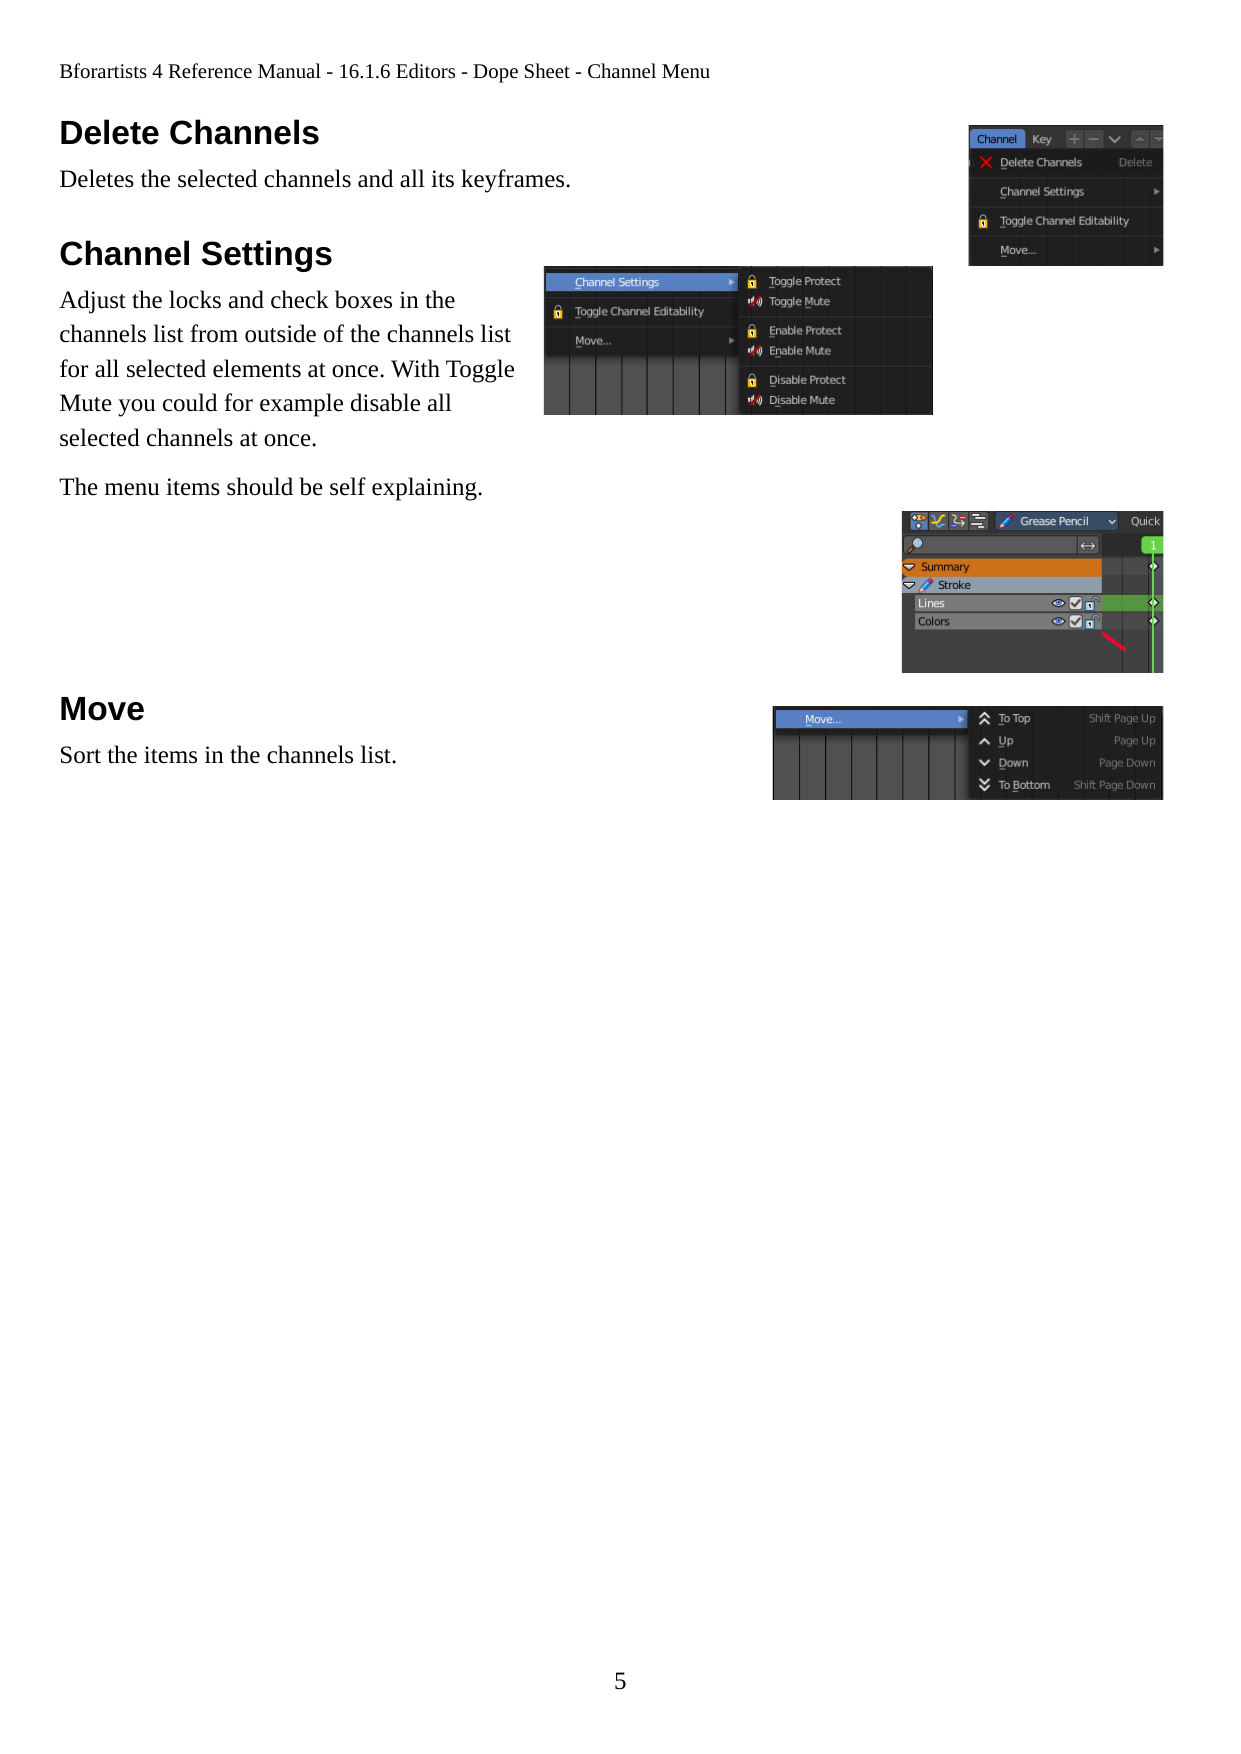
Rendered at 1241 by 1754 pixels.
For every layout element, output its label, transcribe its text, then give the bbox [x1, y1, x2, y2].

picture [968, 125, 1164, 266]
subtitle Move [59, 689, 1181, 727]
picture [543, 266, 933, 415]
picture [772, 706, 1164, 800]
subtitle Delete Channels [59, 113, 1181, 151]
subtitle Channel Settings [59, 234, 1181, 272]
text Sort the items in the channels list. [59, 740, 772, 769]
text Deletes the selected channels and all its keyframes. [59, 164, 968, 192]
picture [901, 511, 1164, 673]
text The menu items should be self explaining. [59, 472, 1181, 501]
text Adjust the locks and check boxes in the channels list from outside of the channels list for all selected elements at once. With Toggle Mute you could for example disable all selected channels at once. [59, 285, 1181, 451]
